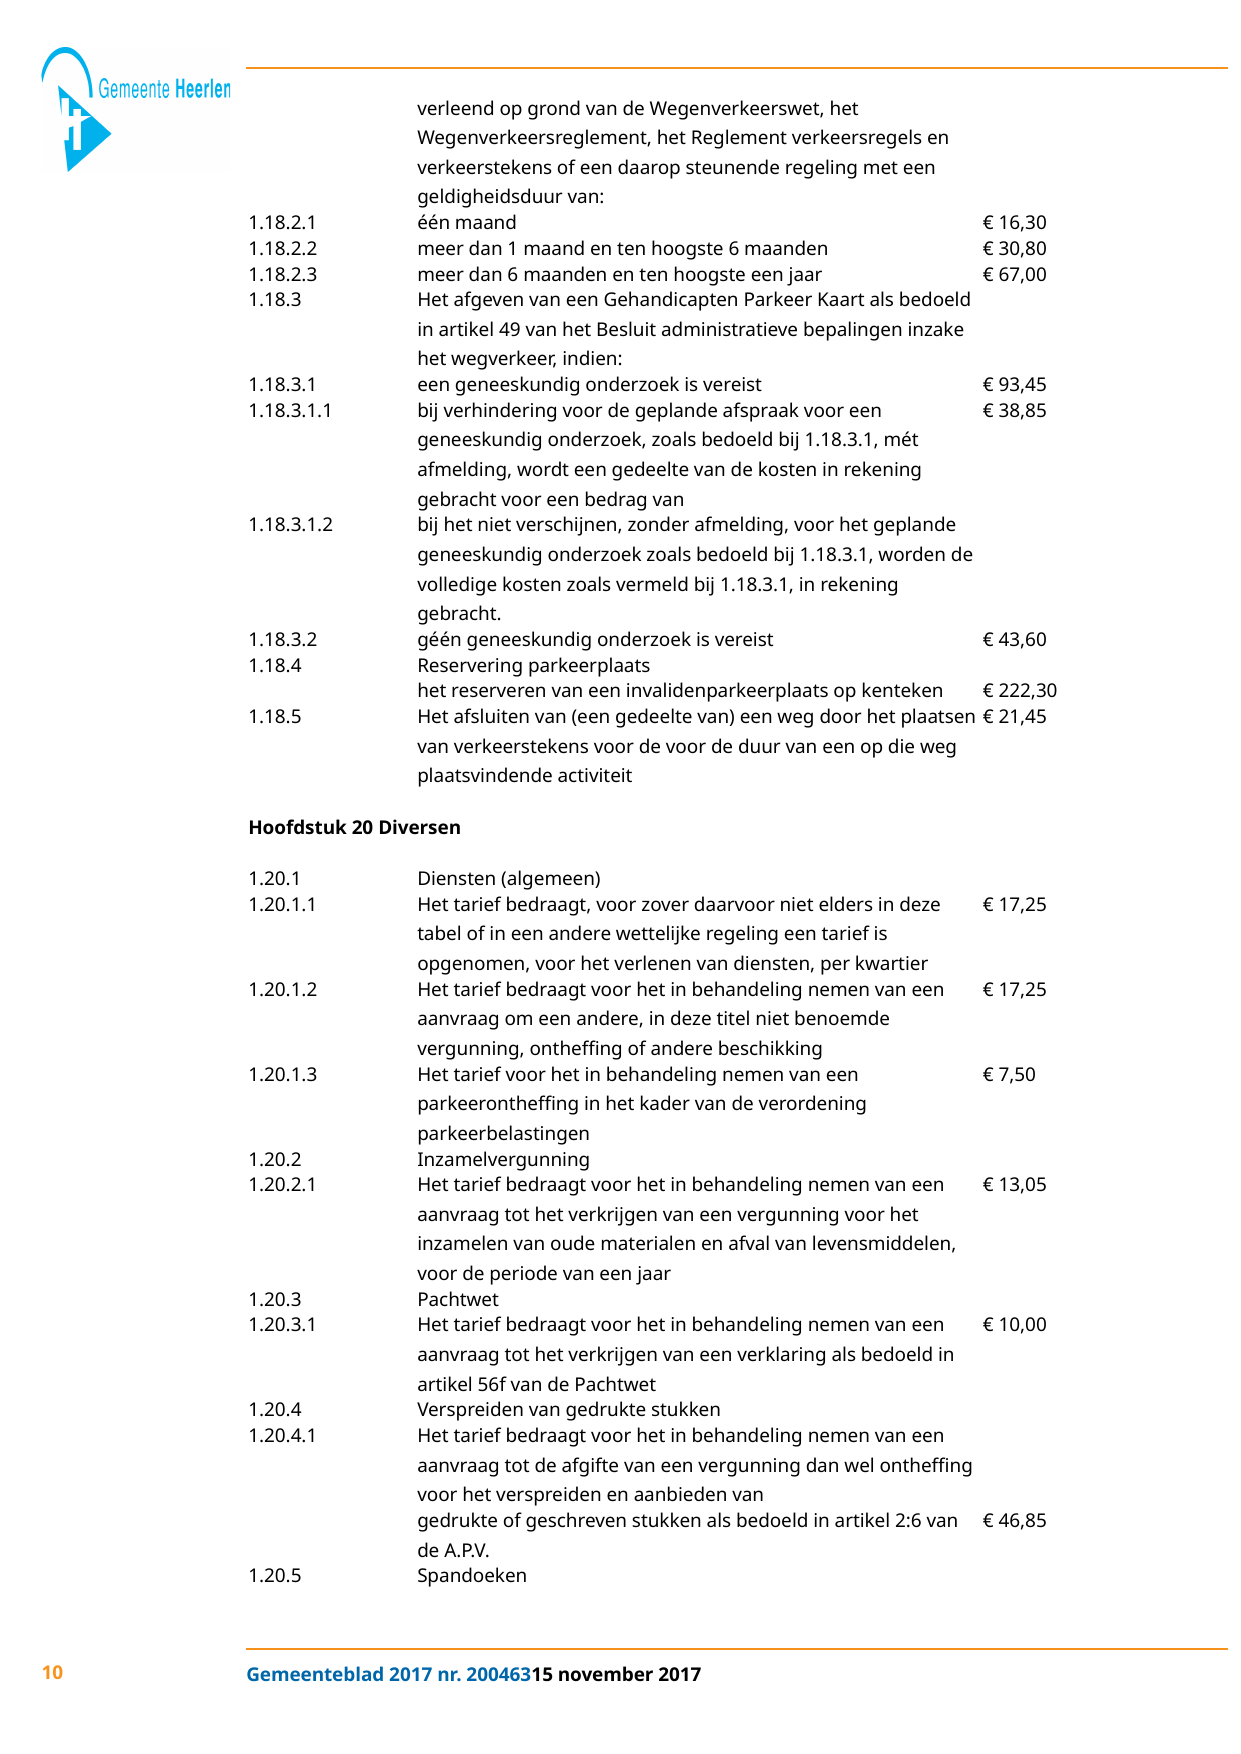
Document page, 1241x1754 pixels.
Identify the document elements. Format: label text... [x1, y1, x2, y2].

table_cell Het tarief bedraagt voor het in behandeling nemen van een aanvraag tot het verkrijgen van een vergunning voor het inzamelen van oude materialen en afval van levensmiddelen, voor de periode van een jaar [417, 1171, 983, 1286]
table_cell gedrukte of geschreven stukken als bedoeld in artikel 2:6 van de A.P.V. [417, 1507, 983, 1562]
table_cell verleend op grond van de Wegenverkeerswet, het Wegenverkeersreglement, het Reglement verkeersregels en verkeerstekens of een daarop steunende regeling met een geldigheidsduur van: [417, 95, 983, 209]
table_cell 1.18.3.1 [248, 371, 417, 397]
table_cell € 93,45 [983, 371, 1152, 397]
table_cell Het tarief bedraagt, voor zover daarvoor niet elders in deze tabel of in een andere wettelijke regeling een tarief is opgenomen, voor het verlenen van diensten, per kwartier [417, 891, 983, 976]
table_cell Spandoeken [417, 1563, 983, 1588]
table_cell [248, 678, 417, 703]
table_cell één maand [417, 209, 983, 235]
table_cell Reservering parkeerplaats [417, 652, 983, 677]
table_cell 1.18.4 [248, 652, 417, 677]
table_cell [983, 1563, 1152, 1588]
table_cell het reserveren van een invalidenparkeerplaats op kenteken [417, 678, 983, 703]
table_cell [248, 788, 417, 814]
table_cell 1.18.3.1.2 [248, 512, 417, 626]
table_cell 1.20.1 [248, 865, 417, 891]
table_cell Het tarief bedraagt voor het in behandeling nemen van een aanvraag tot de afgifte van een vergunning dan wel ontheffing voor het verspreiden en aanbieden van [417, 1422, 983, 1507]
table_cell [417, 788, 983, 814]
table_cell [983, 1422, 1152, 1507]
picture [41, 47, 231, 172]
table_cell Het afgeven van een Gehandicapten Parkeer Kaart als bedoeld in artikel 49 van het Besluit administratieve bepalingen inzake het wegverkeer, indien: [417, 286, 983, 371]
table_cell [983, 512, 1152, 626]
table_cell [248, 1507, 417, 1562]
table_cell Inzamelvergunning [417, 1146, 983, 1171]
table_cell € 38,85 [983, 397, 1152, 512]
table_cell [983, 865, 1152, 891]
table_cell [983, 814, 1152, 839]
table_cell [417, 840, 983, 865]
table_cell [983, 652, 1152, 677]
table_cell 1.20.1.1 [248, 891, 417, 976]
table_cell Het tarief voor het in behandeling nemen van een parkeerontheffing in het kader van de verordening parkeerbelastingen [417, 1061, 983, 1146]
table_cell een geneeskundig onderzoek is vereist [417, 371, 983, 397]
table_cell € 67,00 [983, 261, 1152, 286]
table_cell Diensten (algemeen) [417, 865, 983, 891]
table_cell 1.18.2.3 [248, 261, 417, 286]
picture [41, 47, 58, 70]
table_cell € 30,80 [983, 235, 1152, 261]
table_cell 1.20.4 [248, 1397, 417, 1422]
table_cell 1.18.3.1.1 [248, 397, 417, 512]
table_cell 1.18.2.2 [248, 235, 417, 261]
table_cell [983, 840, 1152, 865]
table_cell 1.20.2 [248, 1146, 417, 1171]
table_cell géén geneeskundig onderzoek is vereist [417, 626, 983, 652]
table_cell 1.20.3 [248, 1286, 417, 1312]
table_cell [248, 840, 417, 865]
table_cell 1.20.5 [248, 1563, 417, 1588]
table_cell [983, 788, 1152, 814]
table_cell € 7,50 [983, 1061, 1152, 1146]
table_cell € 10,00 [983, 1312, 1152, 1397]
table_cell [248, 95, 417, 209]
table_cell Pachtwet [417, 1286, 983, 1312]
table_cell 1.18.3 [248, 286, 417, 371]
table_cell 1.20.1.3 [248, 1061, 417, 1146]
table_cell [983, 286, 1152, 371]
table_cell 1.18.2.1 [248, 209, 417, 235]
table_cell Het tarief bedraagt voor het in behandeling nemen van een aanvraag tot het verkrijgen van een verklaring als bedoeld in artikel 56f van de Pachtwet [417, 1312, 983, 1397]
table_cell [983, 1397, 1152, 1422]
table_cell bij verhindering voor de geplande afspraak voor een geneeskundig onderzoek, zoals bedoeld bij 1.18.3.1, mét afmelding, wordt een gedeelte van de kosten in rekening gebracht voor een bedrag van [417, 397, 983, 512]
table_cell bij het niet verschijnen, zonder afmelding, voor het geplande geneeskundig onderzoek zoals bedoeld bij 1.18.3.1, worden de volledige kosten zoals vermeld bij 1.18.3.1, in rekening gebracht. [417, 512, 983, 626]
table_cell 1.18.3.2 [248, 626, 417, 652]
table_cell € 46,85 [983, 1507, 1152, 1562]
table_cell 1.18.5 [248, 703, 417, 788]
table_cell € 13,05 [983, 1171, 1152, 1286]
table_cell Hoofdstuk 20 Diversen [248, 814, 983, 839]
table_cell € 43,60 [983, 626, 1152, 652]
table_cell meer dan 1 maand en ten hoogste 6 maanden [417, 235, 983, 261]
table_cell meer dan 6 maanden en ten hoogste een jaar [417, 261, 983, 286]
table_cell 1.20.3.1 [248, 1312, 417, 1397]
table_cell € 21,45 [983, 703, 1152, 788]
table_cell Het tarief bedraagt voor het in behandeling nemen van een aanvraag om een andere, in deze titel niet benoemde vergunning, ontheffing of andere beschikking [417, 976, 983, 1061]
table_cell € 17,25 [983, 891, 1152, 976]
table_cell 1.20.1.2 [248, 976, 417, 1061]
table_cell € 16,30 [983, 209, 1152, 235]
table_cell € 222,30 [983, 678, 1152, 703]
table_cell [983, 95, 1152, 209]
table_cell Het afsluiten van (een gedeelte van) een weg door het plaatsen van verkeerstekens voor de voor de duur van een op die weg plaatsvindende activiteit [417, 703, 983, 788]
table_cell 1.20.2.1 [248, 1171, 417, 1286]
table_cell [983, 1286, 1152, 1312]
table_cell 1.20.4.1 [248, 1422, 417, 1507]
table_cell € 17,25 [983, 976, 1152, 1061]
table_cell [983, 1146, 1152, 1171]
table_cell Verspreiden van gedrukte stukken [417, 1397, 983, 1422]
